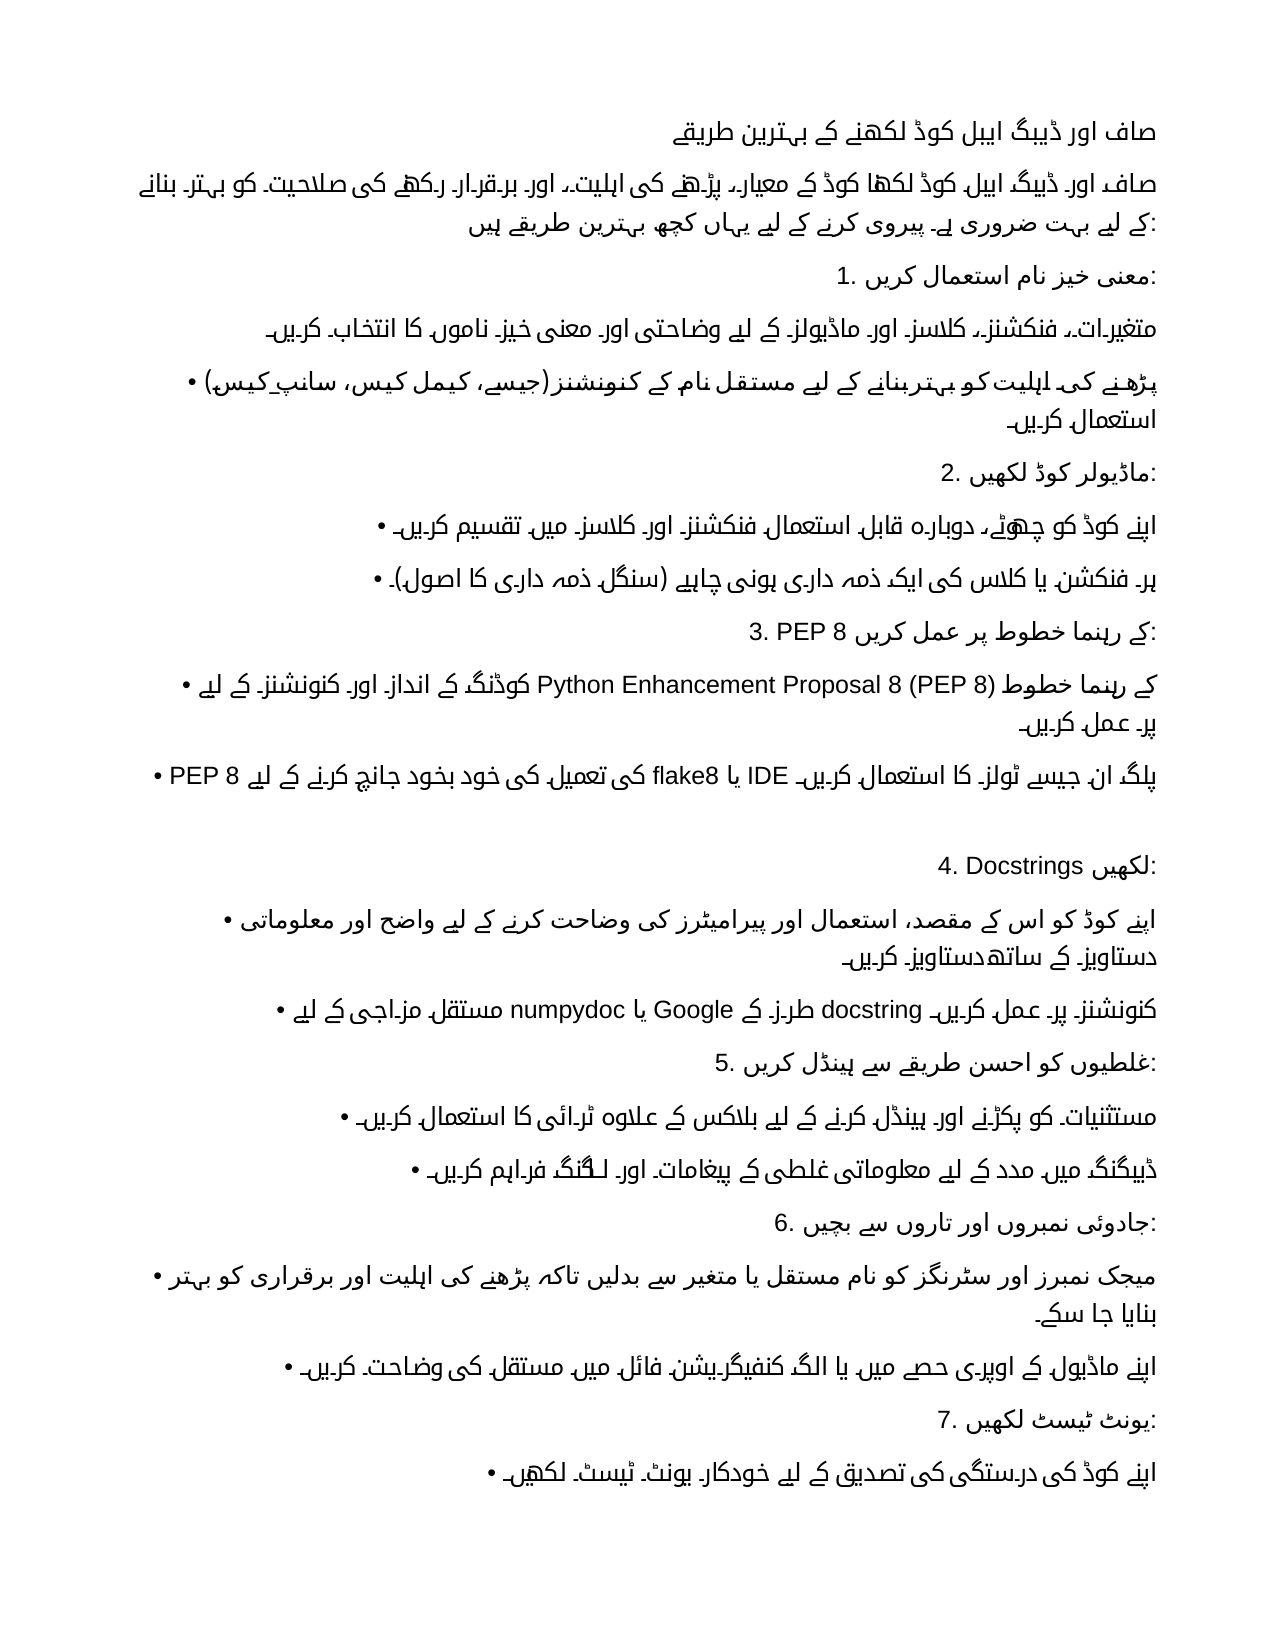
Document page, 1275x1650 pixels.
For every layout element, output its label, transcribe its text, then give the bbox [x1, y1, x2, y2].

text • مستقل مزاجی کے لیے numpydoc یا Google طرز کے docstring کنونشنز پر عمل کریں۔ [118, 995, 1157, 1029]
text • ہر فنکشن یا کلاس کی ایک ذمہ داری ہونی چاہیے (سنگل ذمہ داری کا اصول)۔ [118, 564, 1157, 598]
text 1. معنی خیز نام استعمال کریں: [118, 261, 1157, 294]
text • میجک نمبرز اور سٹرنگز کو نام مستقل یا متغیر سے بدلیں تاکہ پڑھنے کی اہلیت اور برقراری کو بہتر بنایا جا سکے۔ [118, 1261, 1157, 1332]
text • اپنے کوڈ کی درستگی کی تصدیق کے لیے خودکار یونٹ ٹیسٹ لکھیں۔ [118, 1458, 1157, 1492]
text 3. PEP 8 کے رہنما خطوط پر عمل کریں: [118, 617, 1157, 651]
text • اپنے ماڈیول کے اوپری حصے میں یا الگ کنفیگریشن فائل میں مستقل کی وضاحت کریں۔ [118, 1352, 1157, 1385]
text • اپنے کوڈ کو چھوٹے، دوبارہ قابل استعمال فنکشنز اور کلاسز میں تقسیم کریں۔ [118, 511, 1157, 544]
text متغیرات، فنکشنز، کلاسز اور ماڈیولز کے لیے وضاحتی اور معنی خیز ناموں کا انتخاب کریں۔ [118, 314, 1157, 348]
text 7. یونٹ ٹیسٹ لکھیں: [118, 1405, 1157, 1438]
text • پڑھنے کی اہلیت کو بہتر بنانے کے لیے مستقل نام کے کنونشنز (جیسے، کیمل کیس، سانپ_کیس) استعمال کریں۔ [118, 367, 1157, 438]
text • مستثنیات کو پکڑنے اور ہینڈل کرنے کے لیے بلاکس کے علاوہ ٹرائی کا استعمال کریں۔ [118, 1101, 1157, 1135]
text 4. Docstrings لکھیں: [118, 851, 1157, 885]
text صاف اور ڈیبگ ایبل کوڈ لکھنا کوڈ کے معیار، پڑھنے کی اہلیت، اور برقرار رکھنے کی صلاحیت کو بہتر بنانے کے لیے بہت ضروری ہے۔ پیروی کرنے کے لیے یہاں کچھ بہترین طریقے ہیں: [118, 170, 1157, 241]
text • کوڈنگ کے انداز اور کنونشنز کے لیے Python Enhancement Proposal 8 (PEP 8) کے رہنما خطوط پر عمل کریں۔ [118, 671, 1157, 742]
text 6. جادوئی نمبروں اور تاروں سے بچیں: [118, 1208, 1157, 1242]
text 2. ماڈیولر کوڈ لکھیں: [118, 458, 1157, 491]
text • PEP 8 کی تعمیل کی خود بخود جانچ کرنے کے لیے flake8 یا IDE پلگ ان جیسے ٹولز کا استعمال کریں۔ [118, 761, 1157, 832]
text • ڈیبگنگ میں مدد کے لیے معلوماتی غلطی کے پیغامات اور لاگنگ فراہم کریں۔ [118, 1155, 1157, 1188]
text • اپنے کوڈ کو اس کے مقصد، استعمال اور پیرامیٹرز کی وضاحت کرنے کے لیے واضح اور معلوماتی دستاویز کے ساتھ دستاویز کریں۔ [118, 904, 1157, 976]
text 5. غلطیوں کو احسن طریقے سے ہینڈل کریں: [118, 1048, 1157, 1082]
text صاف اور ڈیبگ ایبل کوڈ لکھنے کے بہترین طریقے [118, 118, 1157, 151]
